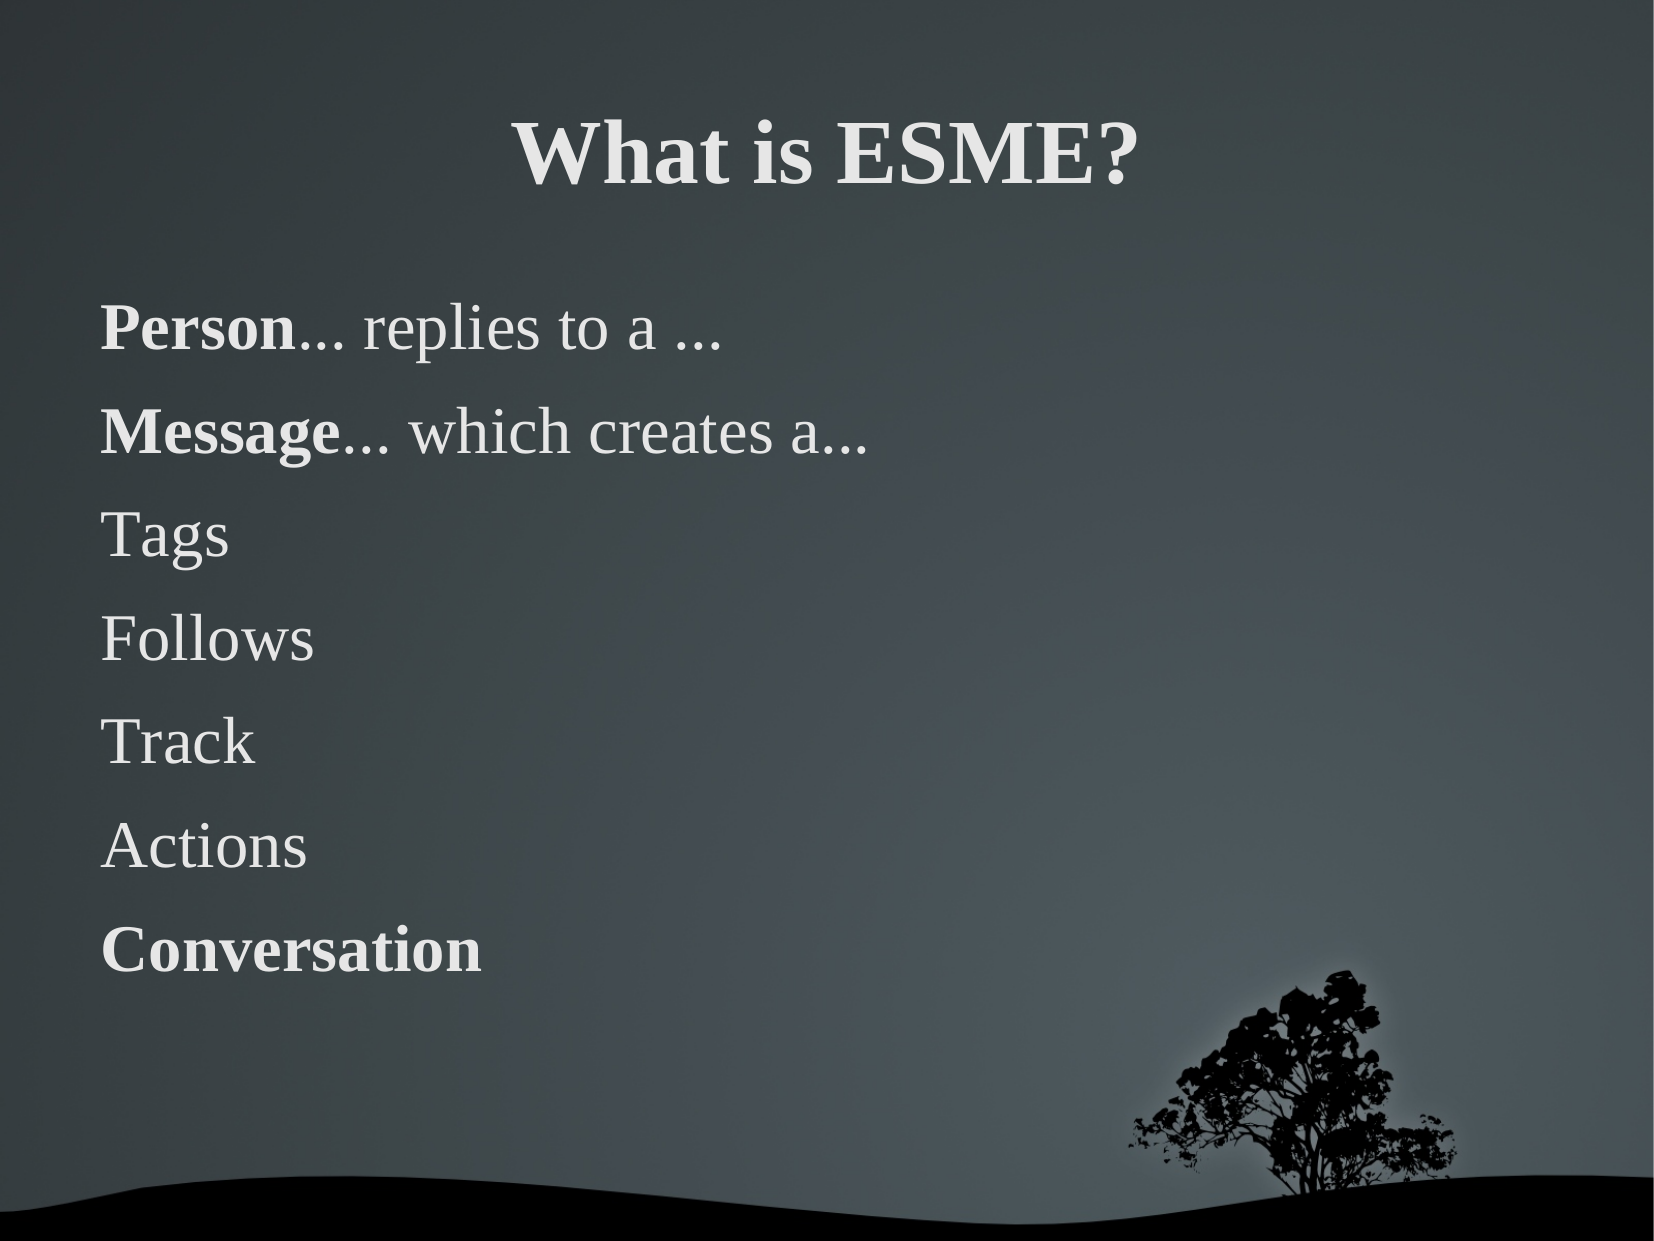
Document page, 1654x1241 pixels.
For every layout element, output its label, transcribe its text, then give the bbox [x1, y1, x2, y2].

title What is ESME? [82, 56, 1571, 250]
list Person... replies to a ... Message... which creates a... Tags Follows Track Actions Conversation [82, 290, 1571, 1094]
picture [0, 0, 1654, 1241]
